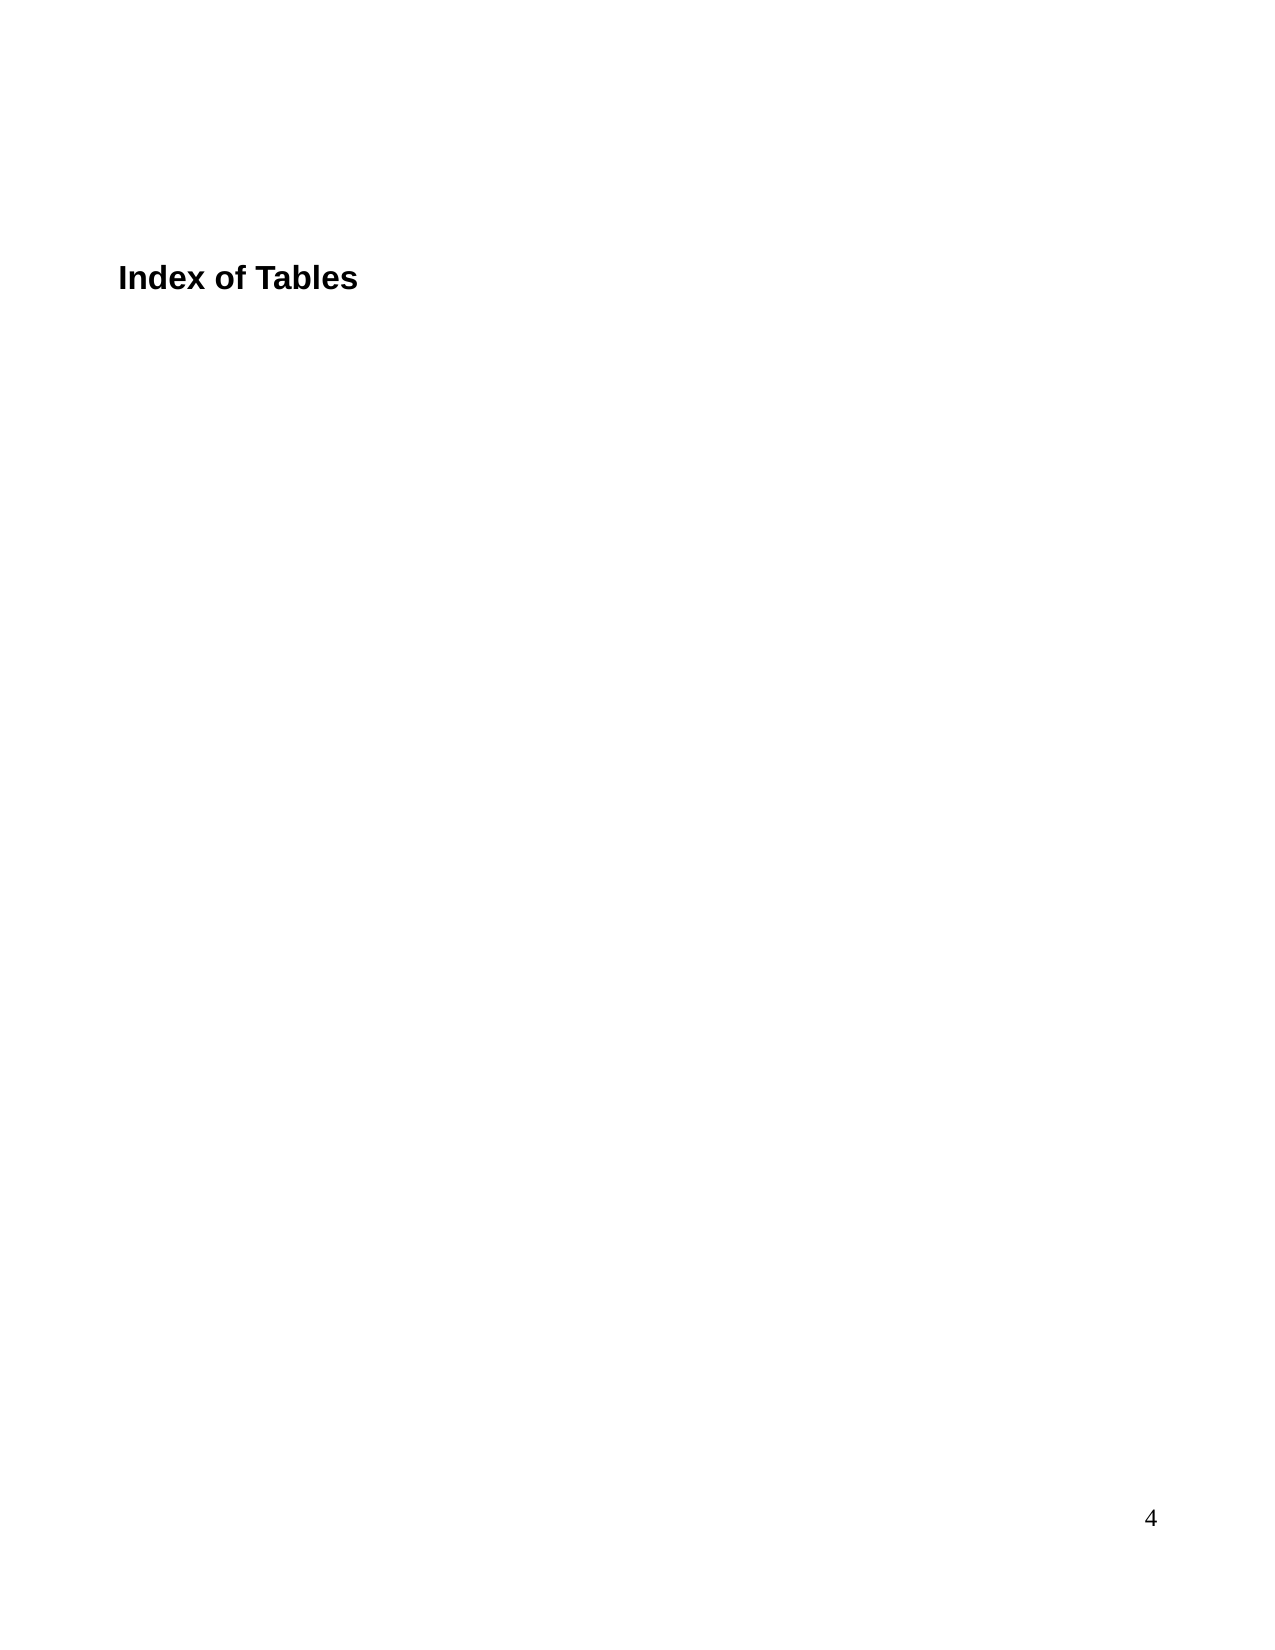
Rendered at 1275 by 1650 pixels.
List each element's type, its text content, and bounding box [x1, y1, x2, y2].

subtitle Index of Tables [118, 258, 1157, 297]
